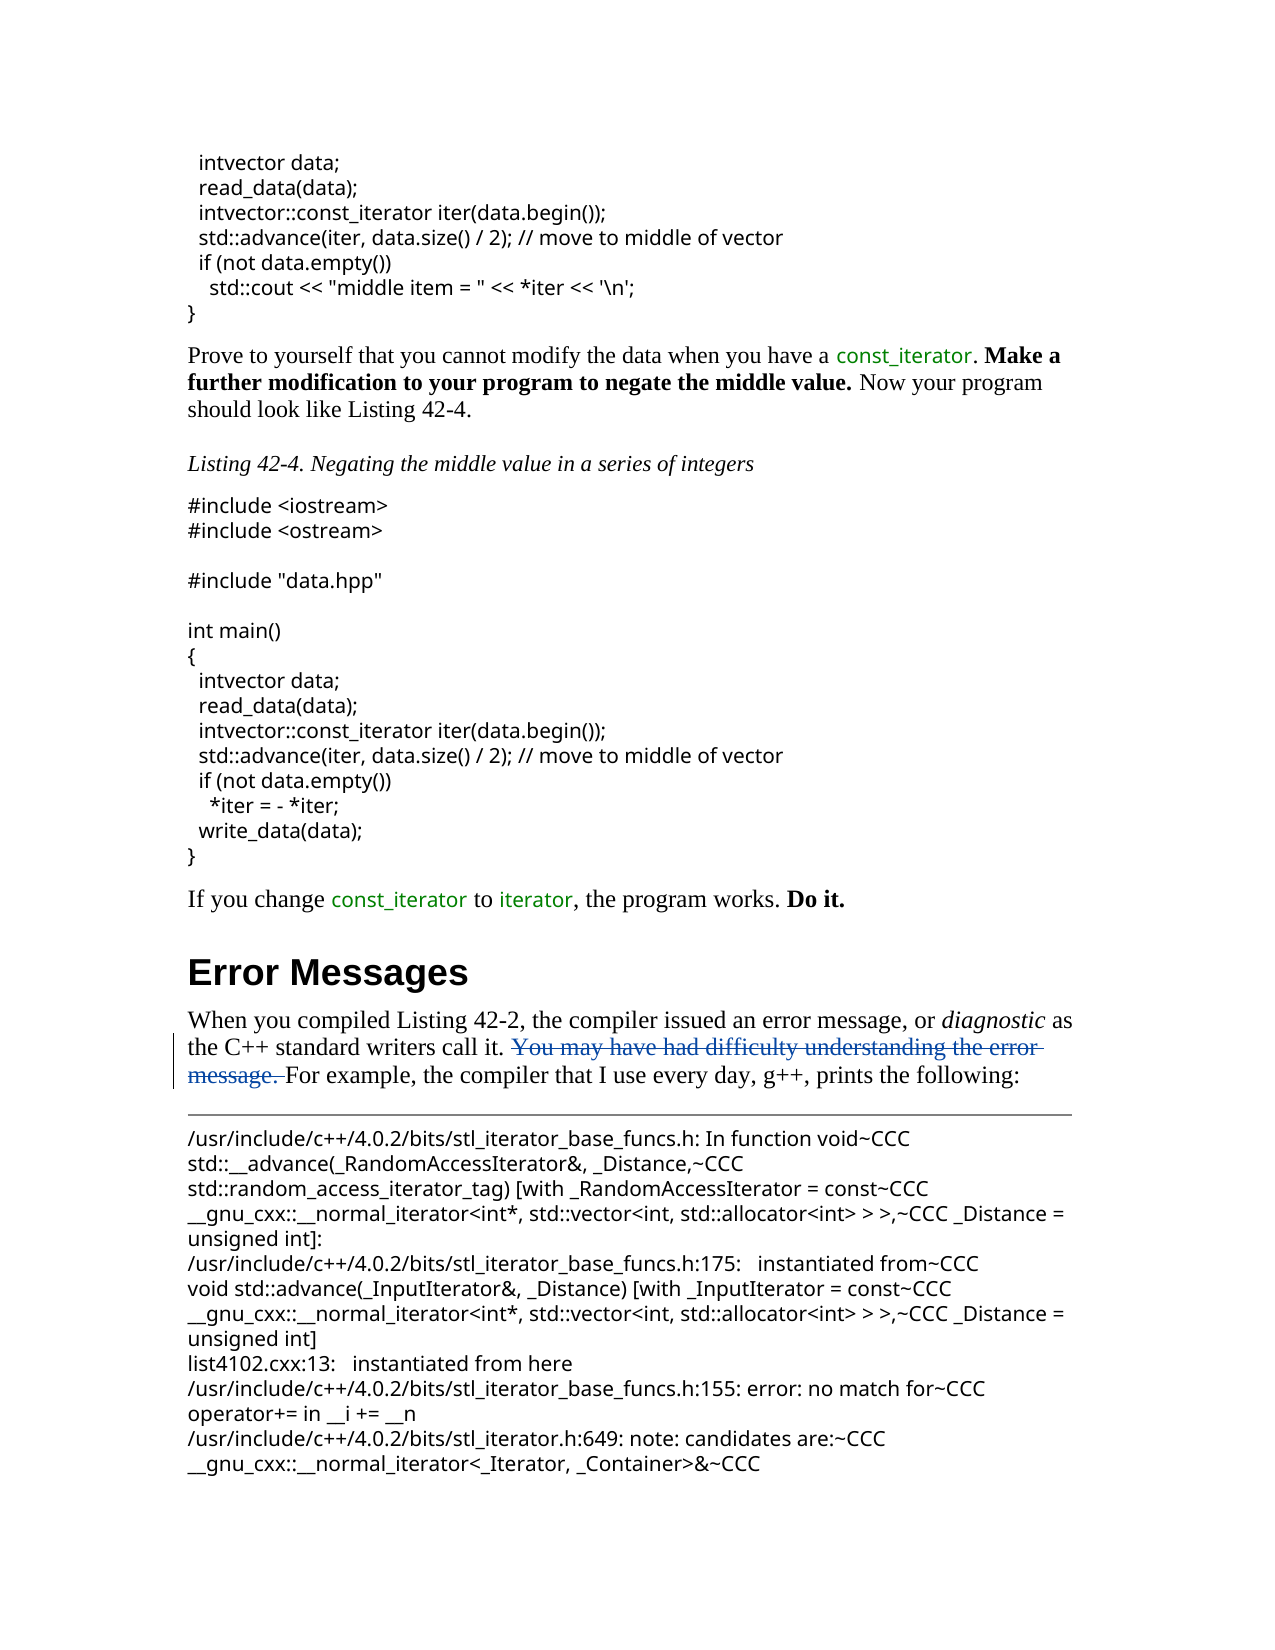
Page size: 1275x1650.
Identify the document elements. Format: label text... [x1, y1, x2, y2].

text write_data(data); [187, 819, 1072, 844]
text When you compiled Listing 42-2, the compiler issued an error message, or diagnostic as the C++ standard writers call it. For example, the compiler that I use every day, g++, prints the following: [187, 1006, 1087, 1089]
text __gnu_cxx::__normal_iterator<_Iterator, _Container>&~CCC [187, 1451, 1072, 1476]
text std::__advance(_RandomAccessIterator&, _Distance,~CCC [187, 1151, 1072, 1176]
text { [187, 644, 1072, 669]
text if (not data.empty()) [187, 769, 1072, 794]
text __gnu_cxx::__normal_iterator<int*, std::vector<int, std::allocator<int> > >,~CCC _Distance = unsigned int] [187, 1301, 1072, 1351]
text Prove to yourself that you cannot modify the data when you have a const_iterator. Make a further modification to your program to negate the middle value. Now your program should look like Listing 42-4. [187, 342, 1087, 423]
text /usr/include/c++/4.0.2/bits/stl_iterator_base_funcs.h: In function void~CCC [187, 1115, 1072, 1151]
text read_data(data); [187, 694, 1072, 719]
text #include "data.hpp" [187, 569, 1072, 594]
text intvector::const_iterator iter(data.begin()); [187, 200, 1072, 225]
text /usr/include/c++/4.0.2/bits/stl_iterator_base_funcs.h:155: error: no match for~CCC [187, 1376, 1072, 1401]
text #include <iostream> [187, 494, 1072, 519]
text __gnu_cxx::__normal_iterator<int*, std::vector<int, std::allocator<int> > >,~CCC _Distance = unsigned int]: [187, 1201, 1072, 1251]
text *iter = - *iter; [187, 794, 1072, 819]
subtitle Error Messages [187, 951, 1087, 993]
text intvector::const_iterator iter(data.begin()); [187, 719, 1072, 744]
text Listing 42-4. Negating the middle value in a series of integers [187, 448, 1087, 477]
text } [187, 844, 1072, 869]
text /usr/include/c++/4.0.2/bits/stl_iterator.h:649: note: candidates are:~CCC [187, 1426, 1072, 1451]
text std::advance(iter, data.size() / 2); // move to middle of vector [187, 225, 1072, 250]
text /usr/include/c++/4.0.2/bits/stl_iterator_base_funcs.h:175: instantiated from~CCC [187, 1251, 1072, 1276]
text std::random_access_iterator_tag) [with _RandomAccessIterator = const~CCC [187, 1176, 1072, 1201]
text } [187, 300, 1072, 325]
text void std::advance(_InputIterator&, _Distance) [with _InputIterator = const~CCC [187, 1276, 1072, 1301]
text read_data(data); [187, 175, 1072, 200]
text operator+= in __i += __n [187, 1401, 1072, 1426]
text int main() [187, 619, 1072, 644]
text If you change const_iterator to iterator, the program works. Do it. [187, 885, 1087, 914]
text std::cout << "middle item = " << *iter << '\n'; [187, 275, 1072, 300]
text std::advance(iter, data.size() / 2); // move to middle of vector [187, 744, 1072, 769]
text intvector data; [187, 669, 1072, 694]
text intvector data; [187, 150, 1072, 175]
text if (not data.empty()) [187, 250, 1072, 275]
text #include <ostream> [187, 519, 1072, 544]
text list4102.cxx:13: instantiated from here [187, 1351, 1072, 1376]
